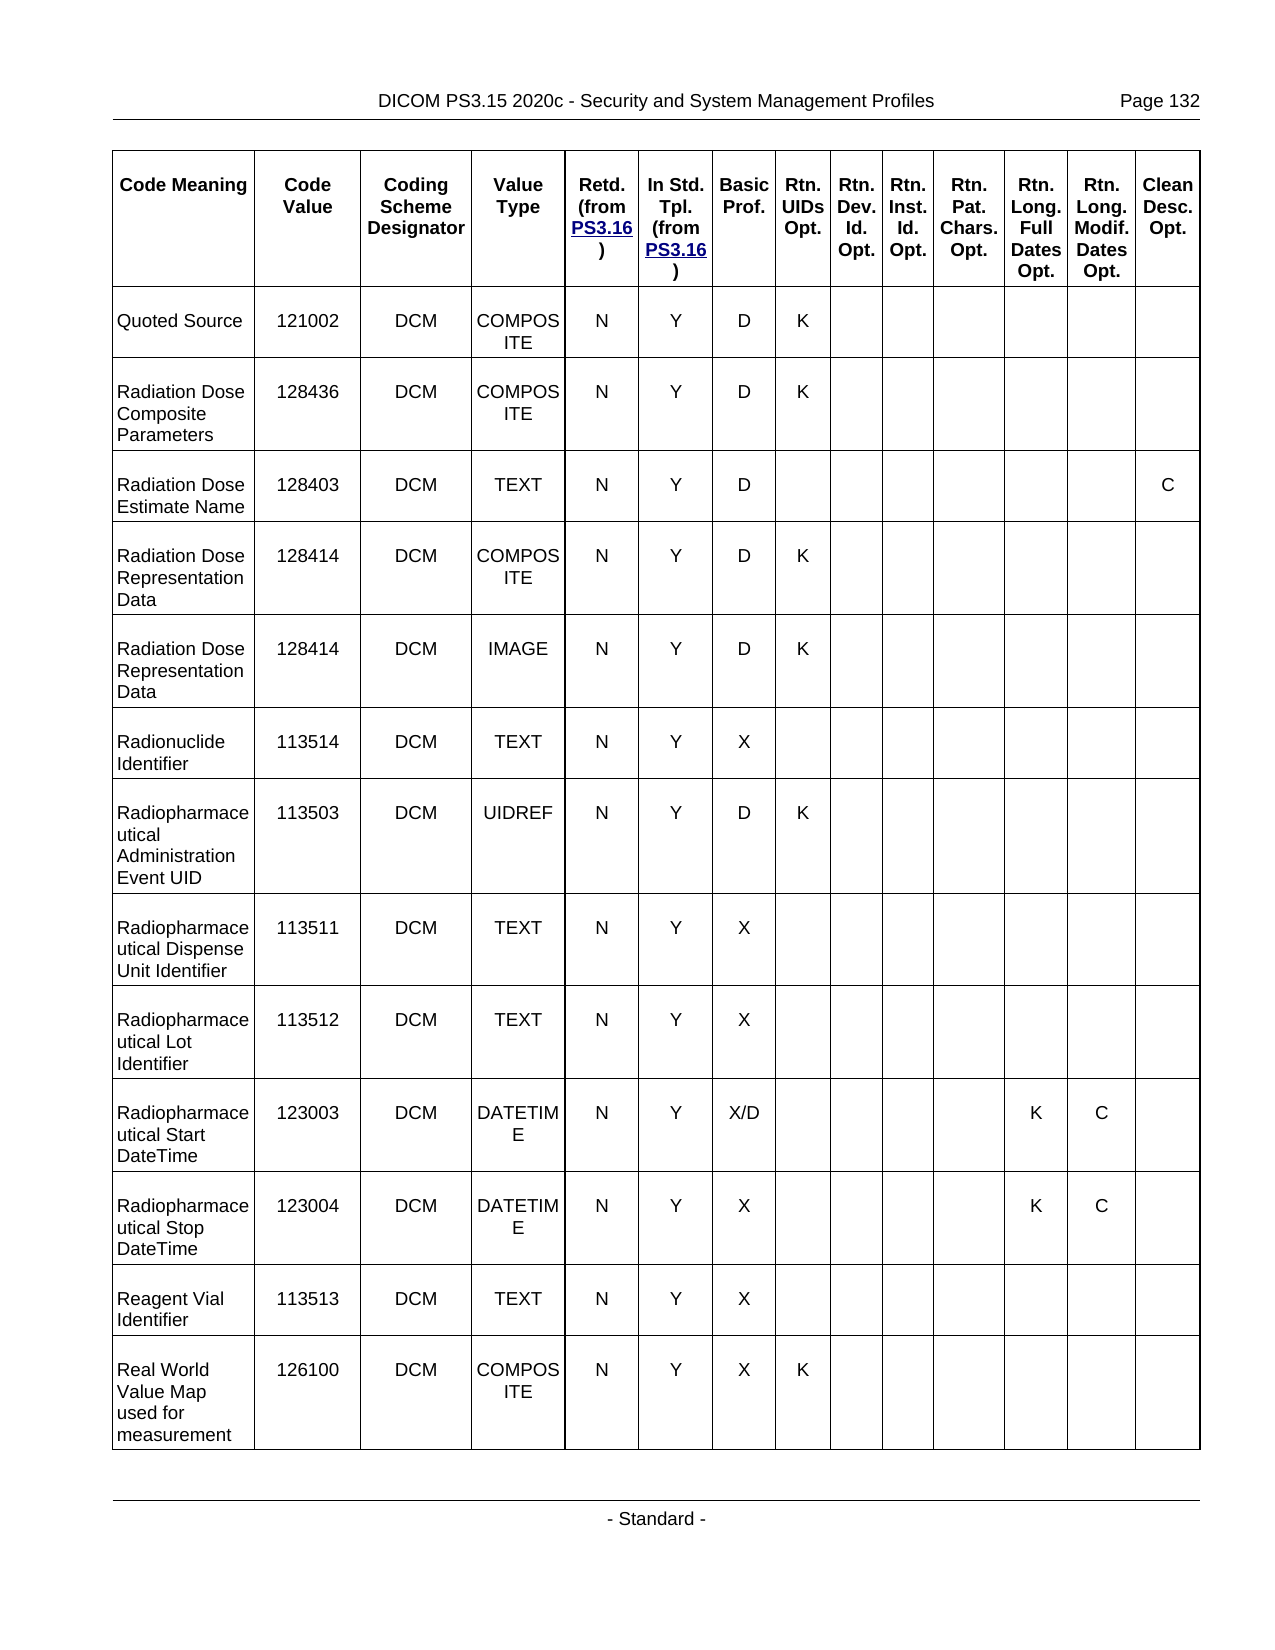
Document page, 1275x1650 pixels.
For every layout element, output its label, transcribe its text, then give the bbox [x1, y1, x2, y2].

table_cell [1136, 615, 1199, 707]
table_cell [1136, 287, 1199, 357]
table_cell [883, 894, 933, 985]
table_cell [1068, 708, 1135, 778]
table_cell [1068, 1336, 1135, 1449]
table_cell [776, 1265, 830, 1335]
table_cell N [566, 451, 638, 521]
table_cell [776, 894, 830, 985]
table_cell [831, 894, 882, 985]
table_cell Y [639, 894, 712, 985]
table_cell N [566, 615, 638, 707]
table_cell Radiopharmaceutical Administration Event UID [113, 779, 254, 892]
table_cell [1005, 708, 1067, 778]
table_cell [883, 287, 933, 357]
table_cell [883, 779, 933, 892]
table_cell N [566, 986, 638, 1078]
table_header Rtn. Inst. Id. Opt. [883, 151, 933, 286]
table_cell [831, 779, 882, 892]
table_cell [883, 1265, 933, 1335]
table_cell [883, 1079, 933, 1171]
table_cell N [566, 1079, 638, 1171]
table_cell [1005, 615, 1067, 707]
table_cell [1068, 522, 1135, 614]
table_cell [883, 1172, 933, 1264]
table_cell K [1005, 1079, 1067, 1171]
table_cell 128414 [255, 522, 360, 614]
table_cell Radiation Dose Representation Data [113, 522, 254, 614]
table_cell Y [639, 522, 712, 614]
table_cell [1068, 358, 1135, 450]
table_cell DCM [361, 708, 471, 778]
table_cell [1005, 986, 1067, 1078]
table_cell Radiopharmaceutical Start DateTime [113, 1079, 254, 1171]
table_cell [1005, 894, 1067, 985]
table_cell Y [639, 1079, 712, 1171]
table_cell DCM [361, 779, 471, 892]
table_cell [831, 287, 882, 357]
table_cell DCM [361, 1265, 471, 1335]
table_cell TEXT [472, 986, 564, 1078]
table_cell Y [639, 1172, 712, 1264]
table_cell Reagent Vial Identifier [113, 1265, 254, 1335]
table_cell D [713, 615, 775, 707]
table_cell N [566, 779, 638, 892]
table_cell X [713, 708, 775, 778]
table_cell [1005, 779, 1067, 892]
table_cell DCM [361, 1172, 471, 1264]
table_cell C [1068, 1172, 1135, 1264]
table_cell [1005, 1265, 1067, 1335]
table_cell 123004 [255, 1172, 360, 1264]
table_cell DCM [361, 615, 471, 707]
table_cell [883, 358, 933, 450]
table_cell 113511 [255, 894, 360, 985]
table_cell TEXT [472, 894, 564, 985]
table_header Rtn. Pat. Chars. Opt. [934, 151, 1004, 286]
table_cell COMPOSITE [472, 1336, 564, 1449]
table_cell UIDREF [472, 779, 564, 892]
table_cell DCM [361, 522, 471, 614]
table_header Rtn. UIDs Opt. [776, 151, 830, 286]
table_cell 113503 [255, 779, 360, 892]
table_cell Y [639, 615, 712, 707]
table_cell TEXT [472, 708, 564, 778]
table_cell [776, 1079, 830, 1171]
table_cell K [1005, 1172, 1067, 1264]
table_cell Y [639, 1265, 712, 1335]
table_cell [776, 986, 830, 1078]
table_cell [1136, 1079, 1199, 1171]
table_cell X [713, 1265, 775, 1335]
table_header Value Type [472, 151, 564, 286]
table_cell Y [639, 358, 712, 450]
table_cell 128403 [255, 451, 360, 521]
table_cell [934, 358, 1004, 450]
table_cell [1005, 287, 1067, 357]
table_cell [1068, 894, 1135, 985]
table_cell [1005, 451, 1067, 521]
table_cell 113513 [255, 1265, 360, 1335]
table_cell [934, 522, 1004, 614]
table_cell 123003 [255, 1079, 360, 1171]
table_cell DATETIME [472, 1079, 564, 1171]
table_header Rtn. Long. Modif. Dates Opt. [1068, 151, 1135, 286]
table_header Coding Scheme Designator [361, 151, 471, 286]
table_header Basic Prof. [713, 151, 775, 286]
table_cell 128436 [255, 358, 360, 450]
table_cell [934, 1172, 1004, 1264]
table_cell [831, 1336, 882, 1449]
table_cell [831, 1265, 882, 1335]
table_cell N [566, 358, 638, 450]
table_cell [934, 1265, 1004, 1335]
table_cell 113512 [255, 986, 360, 1078]
table_cell 113514 [255, 708, 360, 778]
table_cell COMPOSITE [472, 358, 564, 450]
table_cell C [1136, 451, 1199, 521]
table_cell Quoted Source [113, 287, 254, 357]
table_cell D [713, 779, 775, 892]
table_cell X [713, 1336, 775, 1449]
table_cell [831, 522, 882, 614]
table_cell [1068, 287, 1135, 357]
table_cell [934, 615, 1004, 707]
table_cell [934, 451, 1004, 521]
table_cell DCM [361, 358, 471, 450]
table_cell [831, 615, 882, 707]
table_cell IMAGE [472, 615, 564, 707]
table_cell Radiopharmaceutical Lot Identifier [113, 986, 254, 1078]
table_header In Std. Tpl. (from PS3.16) [639, 151, 712, 286]
table_cell DCM [361, 287, 471, 357]
table_cell [883, 451, 933, 521]
table_cell [1136, 1336, 1199, 1449]
table_cell [883, 1336, 933, 1449]
table_cell [1136, 1172, 1199, 1264]
table_cell Radiopharmaceutical Stop DateTime [113, 1172, 254, 1264]
table_cell K [776, 287, 830, 357]
table_cell 128414 [255, 615, 360, 707]
table_cell [883, 708, 933, 778]
table_cell [883, 522, 933, 614]
table_cell X [713, 986, 775, 1078]
table_cell [831, 986, 882, 1078]
table_cell Radiation Dose Representation Data [113, 615, 254, 707]
table_cell [883, 615, 933, 707]
table_cell [1136, 779, 1199, 892]
table_cell [1136, 1265, 1199, 1335]
table_cell COMPOSITE [472, 522, 564, 614]
table_cell N [566, 287, 638, 357]
table_cell Radiation Dose Composite Parameters [113, 358, 254, 450]
table_cell [1005, 358, 1067, 450]
table_cell [1136, 522, 1199, 614]
table_cell [1005, 1336, 1067, 1449]
table_cell D [713, 522, 775, 614]
table_cell [934, 986, 1004, 1078]
table_cell [934, 779, 1004, 892]
table_header Rtn. Long. Full Dates Opt. [1005, 151, 1067, 286]
table_cell [883, 986, 933, 1078]
table_cell [1068, 451, 1135, 521]
table_cell Y [639, 287, 712, 357]
table_cell Y [639, 1336, 712, 1449]
table_cell K [776, 522, 830, 614]
table_cell [1136, 986, 1199, 1078]
table_cell 121002 [255, 287, 360, 357]
table_cell DCM [361, 986, 471, 1078]
table_header Code Meaning [113, 151, 254, 286]
table_header Rtn. Dev. Id. Opt. [831, 151, 882, 286]
table_cell Y [639, 708, 712, 778]
table_cell Y [639, 986, 712, 1078]
table_cell DCM [361, 451, 471, 521]
table_cell [934, 1079, 1004, 1171]
table_cell K [776, 615, 830, 707]
table_cell Radiation Dose Estimate Name [113, 451, 254, 521]
table_cell DCM [361, 1336, 471, 1449]
table_cell DCM [361, 1079, 471, 1171]
table_cell [934, 708, 1004, 778]
table_cell [776, 451, 830, 521]
table_cell Real World Value Map used for measurement [113, 1336, 254, 1449]
table_cell [1005, 522, 1067, 614]
table_cell D [713, 358, 775, 450]
table_cell [1136, 708, 1199, 778]
table_cell X/D [713, 1079, 775, 1171]
table_cell Radionuclide Identifier [113, 708, 254, 778]
table_header Code Value [255, 151, 360, 286]
table_cell [1068, 615, 1135, 707]
table_cell [776, 1172, 830, 1264]
table_cell N [566, 894, 638, 985]
table_cell [1068, 1265, 1135, 1335]
table_cell Y [639, 779, 712, 892]
table_cell [934, 894, 1004, 985]
table_cell [1068, 779, 1135, 892]
table_cell N [566, 708, 638, 778]
table_cell X [713, 1172, 775, 1264]
table_cell [1136, 358, 1199, 450]
table_cell X [713, 894, 775, 985]
table_cell K [776, 1336, 830, 1449]
table_cell [831, 708, 882, 778]
table_cell TEXT [472, 1265, 564, 1335]
table_cell N [566, 1172, 638, 1264]
table_cell D [713, 287, 775, 357]
table_cell N [566, 1265, 638, 1335]
table_cell COMPOSITE [472, 287, 564, 357]
table_header Retd. (from PS3.16) [566, 151, 638, 286]
table_cell N [566, 1336, 638, 1449]
table_cell [831, 451, 882, 521]
table_cell DATETIME [472, 1172, 564, 1264]
table_cell [831, 358, 882, 450]
table_cell C [1068, 1079, 1135, 1171]
table_cell N [566, 522, 638, 614]
table_header Clean Desc. Opt. [1136, 151, 1199, 286]
table_cell [1136, 894, 1199, 985]
table_cell K [776, 358, 830, 450]
table_cell Radiopharmaceutical Dispense Unit Identifier [113, 894, 254, 985]
table_cell [934, 1336, 1004, 1449]
table_cell [934, 287, 1004, 357]
table_cell D [713, 451, 775, 521]
table_cell TEXT [472, 451, 564, 521]
table_cell [831, 1079, 882, 1171]
table_cell 126100 [255, 1336, 360, 1449]
table_cell Y [639, 451, 712, 521]
table_cell [831, 1172, 882, 1264]
table_cell [1068, 986, 1135, 1078]
table_cell DCM [361, 894, 471, 985]
table_cell K [776, 779, 830, 892]
table_cell [776, 708, 830, 778]
